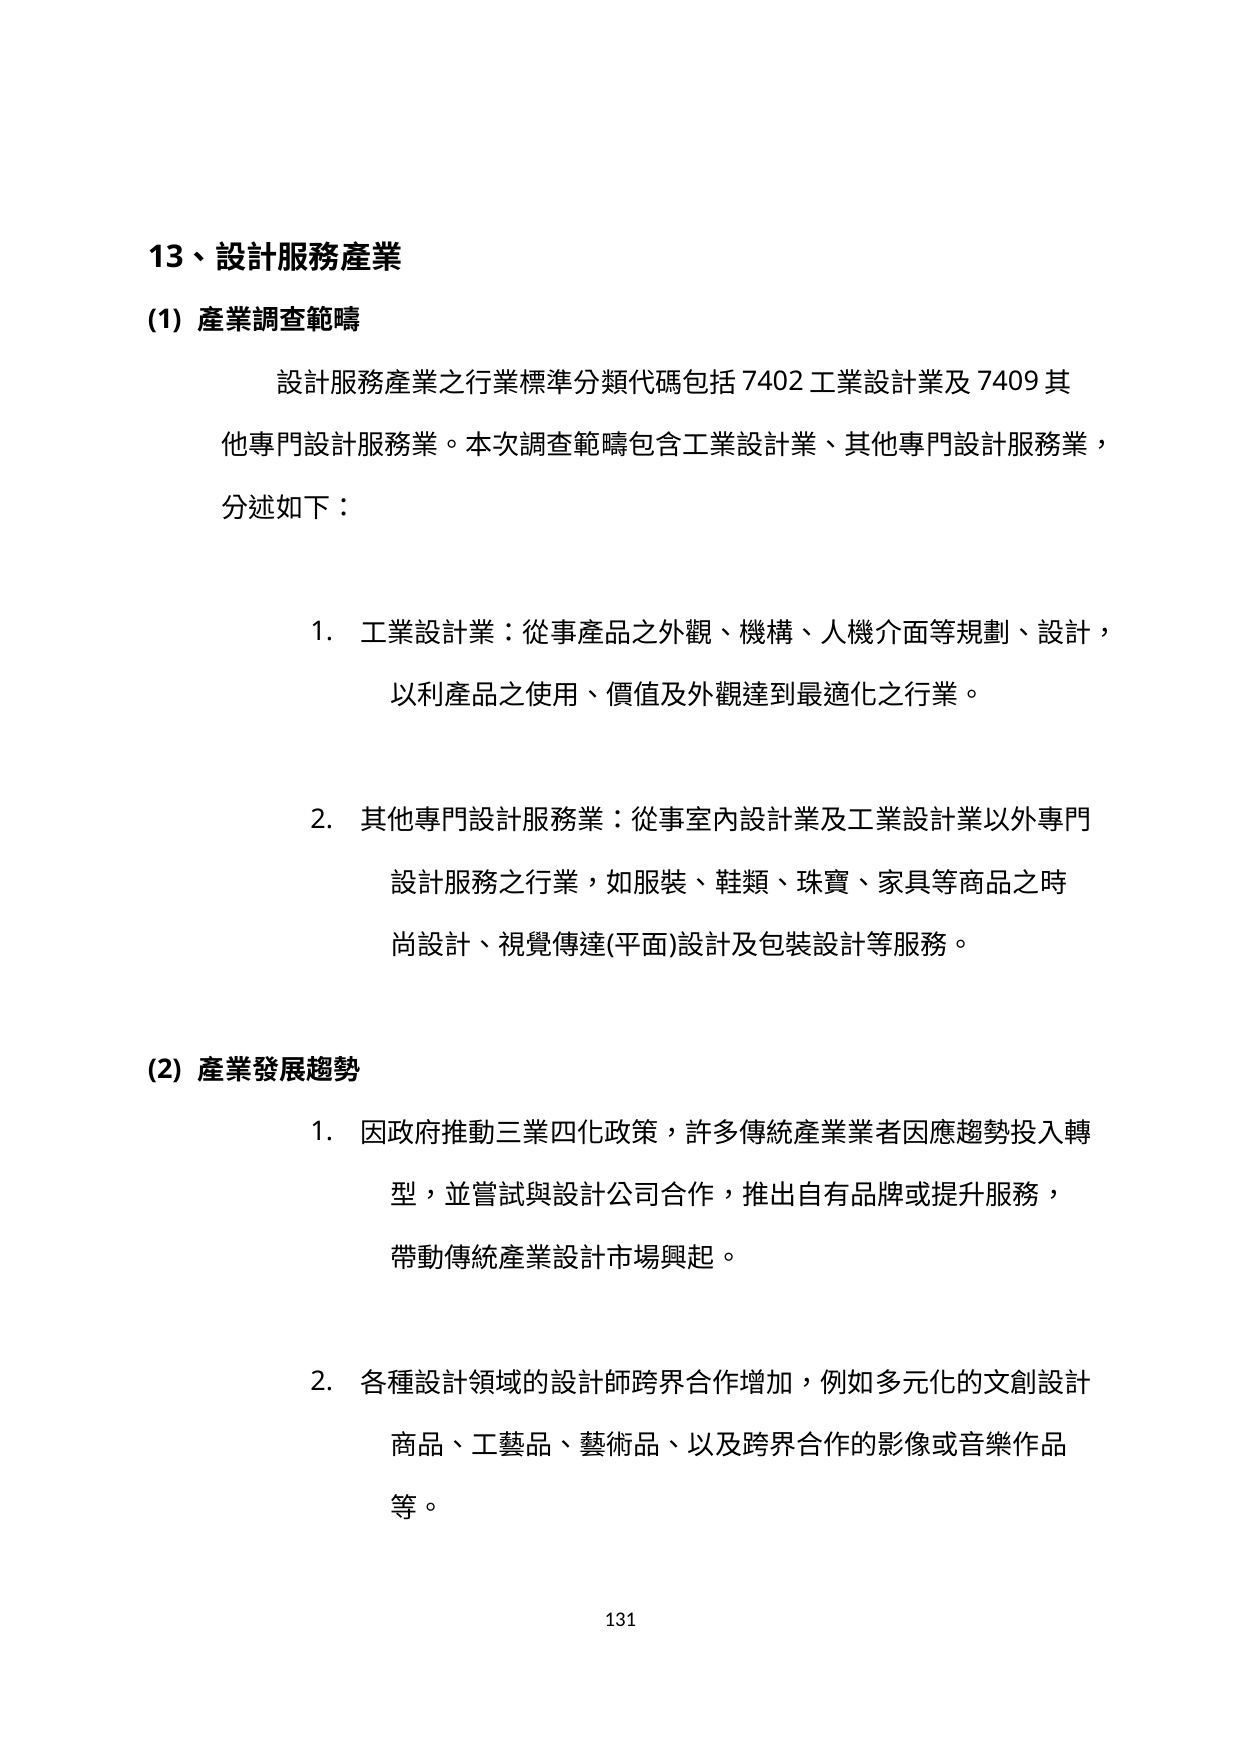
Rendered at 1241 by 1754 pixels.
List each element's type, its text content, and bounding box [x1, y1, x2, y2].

list 其他專門設計服務業：從事室內設計業及工業設計業以外專門設計服務之行業，如服裝、鞋類、珠寶、家具等商品之時尚設計、視覺傳達(平面)設計及包裝設計等服務。 [310, 776, 1092, 964]
list 設計服務產業 [148, 214, 1092, 276]
list 因政府推動三業四化政策，許多傳統產業業者因應趨勢投入轉型，並嘗試與設計公司合作，推出自有品牌或提升服務，帶動傳統產業設計市場興起。 [310, 1089, 1092, 1276]
list 工業設計業：從事產品之外觀、機構、人機介面等規劃、設計，以利產品之使用、價值及外觀達到最適化之行業。 [310, 589, 1092, 714]
text 設計服務產業之行業標準分類代碼包括7402工業設計業及7409其他專門設計服務業。本次調查範疇包含工業設計業、其他專門設計服務業，分述如下： [222, 339, 1092, 526]
list 產業調查範疇 [148, 276, 1092, 339]
list 各種設計領域的設計師跨界合作增加，例如多元化的文創設計商品、工藝品、藝術品、以及跨界合作的影像或音樂作品等。 [310, 1339, 1092, 1526]
list 產業發展趨勢 [148, 1026, 1092, 1089]
